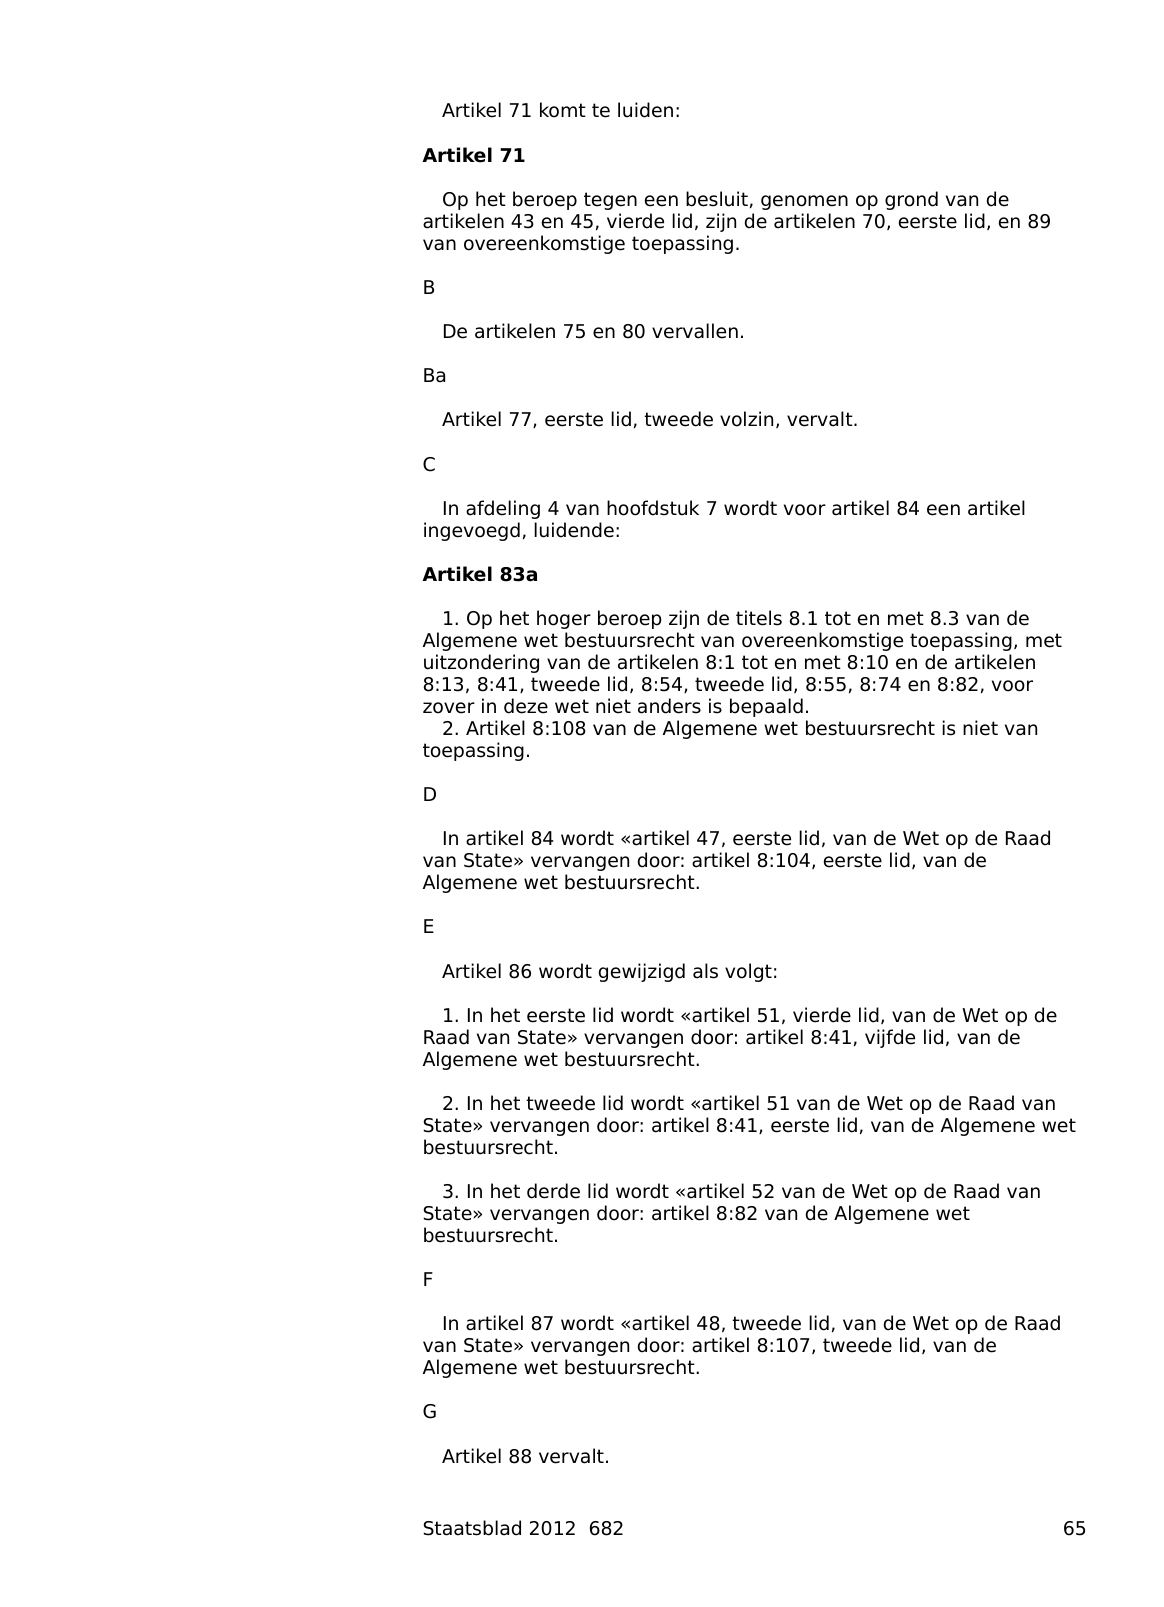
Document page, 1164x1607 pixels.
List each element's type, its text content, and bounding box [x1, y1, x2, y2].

text Ba [422, 365, 1087, 387]
text Artikel 71 komt te luiden: [422, 100, 1087, 122]
text D [422, 784, 1087, 806]
text 1. Op het hoger beroep zijn de titels 8.1 tot en met 8.3 van de Algemene wet bestuursrecht van overeenkomstige toepassing, met uitzondering van de artikelen 8:1 tot en met 8:10 en de artikelen 8:13, 8:41, tweede lid, 8:54, tweede lid, 8:55, 8:74 en 8:82, voor zover in deze wet niet anders is bepaald. [422, 608, 1087, 718]
text Artikel 77, eerste lid, tweede volzin, vervalt. [422, 409, 1087, 431]
text De artikelen 75 en 80 vervallen. [422, 321, 1087, 343]
text 1. In het eerste lid wordt «artikel 51, vierde lid, van de Wet op de Raad van State» vervangen door: artikel 8:41, vijfde lid, van de Algemene wet bestuursrecht. [422, 1005, 1087, 1071]
text Artikel 86 wordt gewijzigd als volgt: [422, 961, 1087, 982]
text 3. In het derde lid wordt «artikel 52 van de Wet op de Raad van State» vervangen door: artikel 8:82 van de Algemene wet bestuursrecht. [422, 1181, 1087, 1247]
text In artikel 87 wordt «artikel 48, tweede lid, van de Wet op de Raad van State» vervangen door: artikel 8:107, tweede lid, van de Algemene wet bestuursrecht. [422, 1313, 1087, 1379]
text F [422, 1269, 1087, 1291]
subtitle Artikel 83a [422, 564, 1087, 586]
text B [422, 277, 1087, 299]
subtitle Artikel 71 [422, 144, 1087, 167]
text In artikel 84 wordt «artikel 47, eerste lid, van de Wet op de Raad van State» vervangen door: artikel 8:104, eerste lid, van de Algemene wet bestuursrecht. [422, 828, 1087, 894]
text 2. In het tweede lid wordt «artikel 51 van de Wet op de Raad van State» vervangen door: artikel 8:41, eerste lid, van de Algemene wet bestuursrecht. [422, 1093, 1087, 1159]
text Artikel 88 vervalt. [422, 1446, 1087, 1467]
text E [422, 916, 1087, 938]
text Op het beroep tegen een besluit, genomen op grond van de artikelen 43 en 45, vierde lid, zijn de artikelen 70, eerste lid, en 89 van overeenkomstige toepassing. [422, 189, 1087, 255]
text 2. Artikel 8:108 van de Algemene wet bestuursrecht is niet van toepassing. [422, 718, 1087, 762]
text G [422, 1401, 1087, 1423]
text C [422, 453, 1087, 476]
text In afdeling 4 van hoofdstuk 7 wordt voor artikel 84 een artikel ingevoegd, luidende: [422, 498, 1087, 542]
